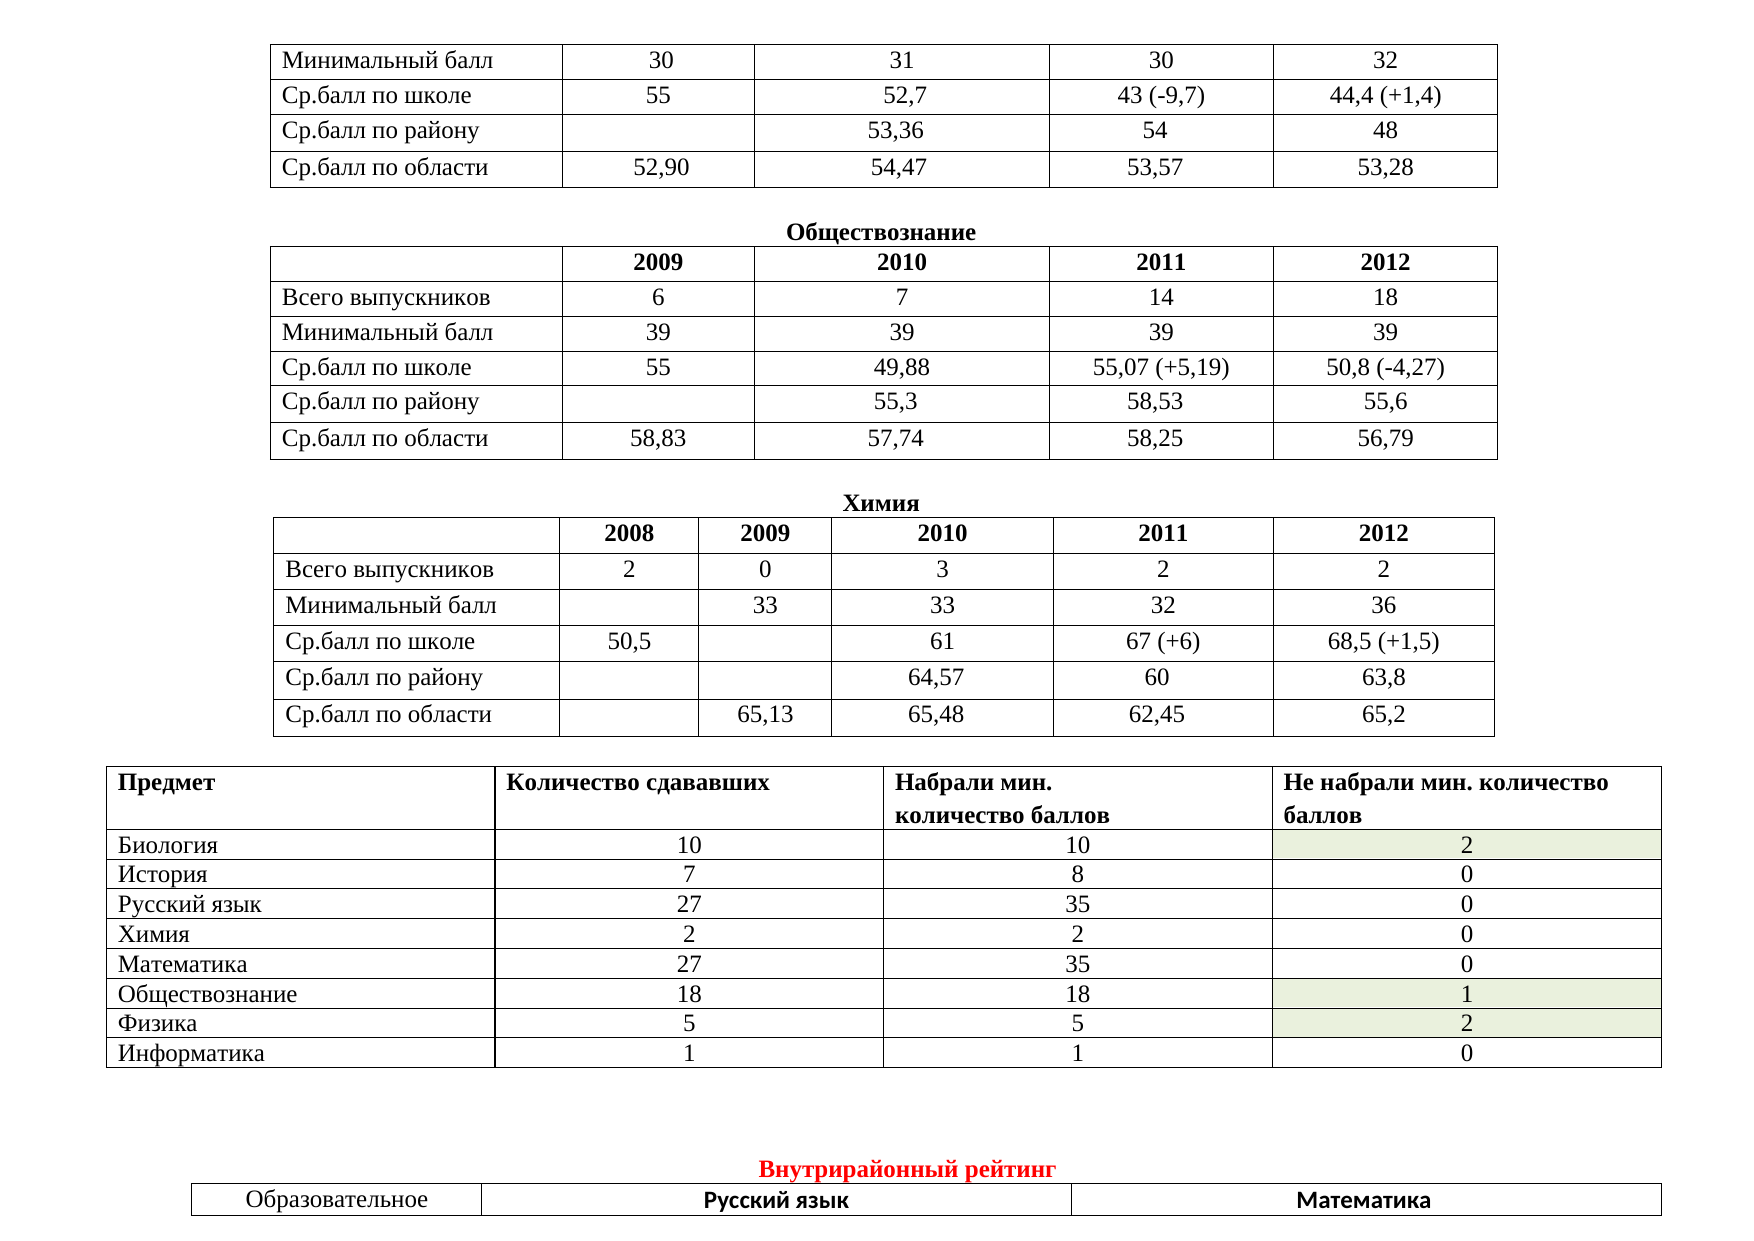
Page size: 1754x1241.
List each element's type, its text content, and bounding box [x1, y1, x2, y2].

table_cell 50,5 [560, 626, 698, 661]
table_cell Русский язык [107, 889, 494, 918]
table_cell 32 [1274, 45, 1497, 79]
table_cell 10 [884, 830, 1272, 858]
table_cell 2 [1274, 554, 1494, 589]
table_cell 58,53 [1050, 386, 1273, 422]
table_cell [560, 662, 698, 698]
table_cell Обществознание [107, 979, 494, 1007]
table_header 2012 [1274, 247, 1497, 281]
table_cell 49,88 [755, 352, 1049, 385]
table_cell 55 [563, 80, 754, 114]
table_cell Физика [107, 1009, 494, 1037]
table_cell 39 [563, 317, 754, 351]
table_header 2011 [1054, 518, 1273, 553]
table_cell 55,07 (+5,19) [1050, 352, 1273, 385]
table_header [274, 518, 559, 553]
table_cell Ср.балл по школе [271, 80, 562, 114]
table_header [271, 247, 562, 281]
table_header 2009 [699, 518, 831, 553]
table_cell 2 [1054, 554, 1273, 589]
table_cell 0 [1273, 949, 1661, 978]
table_cell 5 [884, 1009, 1272, 1037]
table_cell 39 [1050, 317, 1273, 351]
table_header 2010 [832, 518, 1053, 553]
table_cell 52,7 [755, 80, 1049, 114]
table_header Предмет [107, 767, 494, 829]
table_cell 65,13 [699, 700, 831, 736]
table_cell Ср.балл по школе [271, 352, 562, 385]
table_header 2012 [1274, 518, 1494, 553]
table_cell 32 [1054, 590, 1273, 625]
table_cell Ср.балл по школе [274, 626, 559, 661]
table_cell Ср.балл по области [271, 152, 562, 187]
table_cell Минимальный балл [274, 590, 559, 625]
table_cell 58,25 [1050, 423, 1273, 458]
table_cell 1 [884, 1038, 1272, 1067]
table_cell 54 [1050, 115, 1273, 151]
text Химия [118, 488, 1650, 517]
table_cell 55,3 [755, 386, 1049, 422]
table_cell 35 [884, 949, 1272, 978]
table_cell 63,8 [1274, 662, 1494, 698]
table_cell 18 [496, 979, 883, 1007]
text Обществознание [118, 217, 1650, 246]
table_cell 1 [496, 1038, 883, 1067]
table_cell 67 (+6) [1054, 626, 1273, 661]
table_cell 33 [832, 590, 1053, 625]
table_cell 0 [1273, 919, 1661, 948]
table_cell 6 [563, 282, 754, 316]
table_cell 14 [1050, 282, 1273, 316]
table_cell Ср.балл по области [274, 700, 559, 736]
table_header Русский язык [482, 1184, 1071, 1214]
table_cell 53,57 [1050, 152, 1273, 187]
table_cell 65,48 [832, 700, 1053, 736]
table_cell 62,45 [1054, 700, 1273, 736]
table_cell 30 [563, 45, 754, 79]
table_cell [560, 700, 698, 736]
table_cell История [107, 860, 494, 888]
table_cell 64,57 [832, 662, 1053, 698]
table_header 2010 [755, 247, 1049, 281]
table_cell 1 [1273, 979, 1661, 1007]
table_cell Информатика [107, 1038, 494, 1067]
table_cell Минимальный балл [271, 45, 562, 79]
table_header Количество сдававших [496, 767, 883, 829]
table_cell Ср.балл по району [271, 115, 562, 151]
table_header Набрали мин. количество баллов [884, 767, 1272, 829]
table_cell Ср.балл по району [271, 386, 562, 422]
table_cell Ср.балл по району [274, 662, 559, 698]
table_cell 53,28 [1274, 152, 1497, 187]
table_cell 48 [1274, 115, 1497, 151]
table_cell Всего выпускников [271, 282, 562, 316]
table_cell [699, 626, 831, 661]
table_cell Минимальный балл [271, 317, 562, 351]
table_cell 55 [563, 352, 754, 385]
table_cell Математика [107, 949, 494, 978]
table_cell 44,4 (+1,4) [1274, 80, 1497, 114]
table_cell 65,2 [1274, 700, 1494, 736]
table_cell 61 [832, 626, 1053, 661]
table_cell 39 [755, 317, 1049, 351]
table_cell 39 [1274, 317, 1497, 351]
table_cell 10 [496, 830, 883, 858]
table_cell 35 [884, 889, 1272, 918]
table_cell 56,79 [1274, 423, 1497, 458]
table_cell 0 [1273, 889, 1661, 918]
table_cell 33 [699, 590, 831, 625]
table_cell 50,8 (-4,27) [1274, 352, 1497, 385]
table_header Не набрали мин. количество баллов [1273, 767, 1661, 829]
table_cell 58,83 [563, 423, 754, 458]
table_cell Ср.балл по области [271, 423, 562, 458]
table_cell 8 [884, 860, 1272, 888]
text Внутрирайонный рейтинг [118, 1154, 1650, 1183]
table_cell 18 [884, 979, 1272, 1007]
table_header Математика [1072, 1184, 1661, 1214]
table_cell 0 [1273, 1038, 1661, 1067]
table_cell Всего выпускников [274, 554, 559, 589]
table_cell 52,90 [563, 152, 754, 187]
table_cell 27 [496, 949, 883, 978]
table_header 2011 [1050, 247, 1273, 281]
table_cell [563, 386, 754, 422]
table_cell 31 [755, 45, 1049, 79]
table_cell [699, 662, 831, 698]
table_cell 43 (-9,7) [1050, 80, 1273, 114]
table_cell 36 [1274, 590, 1494, 625]
table_cell Химия [107, 919, 494, 948]
table_cell 57,74 [755, 423, 1049, 458]
table_cell 7 [755, 282, 1049, 316]
table_cell 2 [1273, 1009, 1661, 1037]
table_cell 60 [1054, 662, 1273, 698]
table_cell 2 [560, 554, 698, 589]
table_cell 68,5 (+1,5) [1274, 626, 1494, 661]
table_cell 7 [496, 860, 883, 888]
table_cell 2 [884, 919, 1272, 948]
table_cell 55,6 [1274, 386, 1497, 422]
table_cell 2 [1273, 830, 1661, 858]
table_cell 54,47 [755, 152, 1049, 187]
table_cell 30 [1050, 45, 1273, 79]
table_cell 2 [496, 919, 883, 948]
table_header 2008 [560, 518, 698, 553]
table_cell 5 [496, 1009, 883, 1037]
table_header Образовательное [192, 1184, 481, 1214]
table_cell 3 [832, 554, 1053, 589]
table_cell 27 [496, 889, 883, 918]
table_header 2009 [563, 247, 754, 281]
table_cell 53,36 [755, 115, 1049, 151]
table_cell 0 [699, 554, 831, 589]
table_cell [560, 590, 698, 625]
table_cell 0 [1273, 860, 1661, 888]
table_cell Биология [107, 830, 494, 858]
table_cell [563, 115, 754, 151]
table_cell 18 [1274, 282, 1497, 316]
